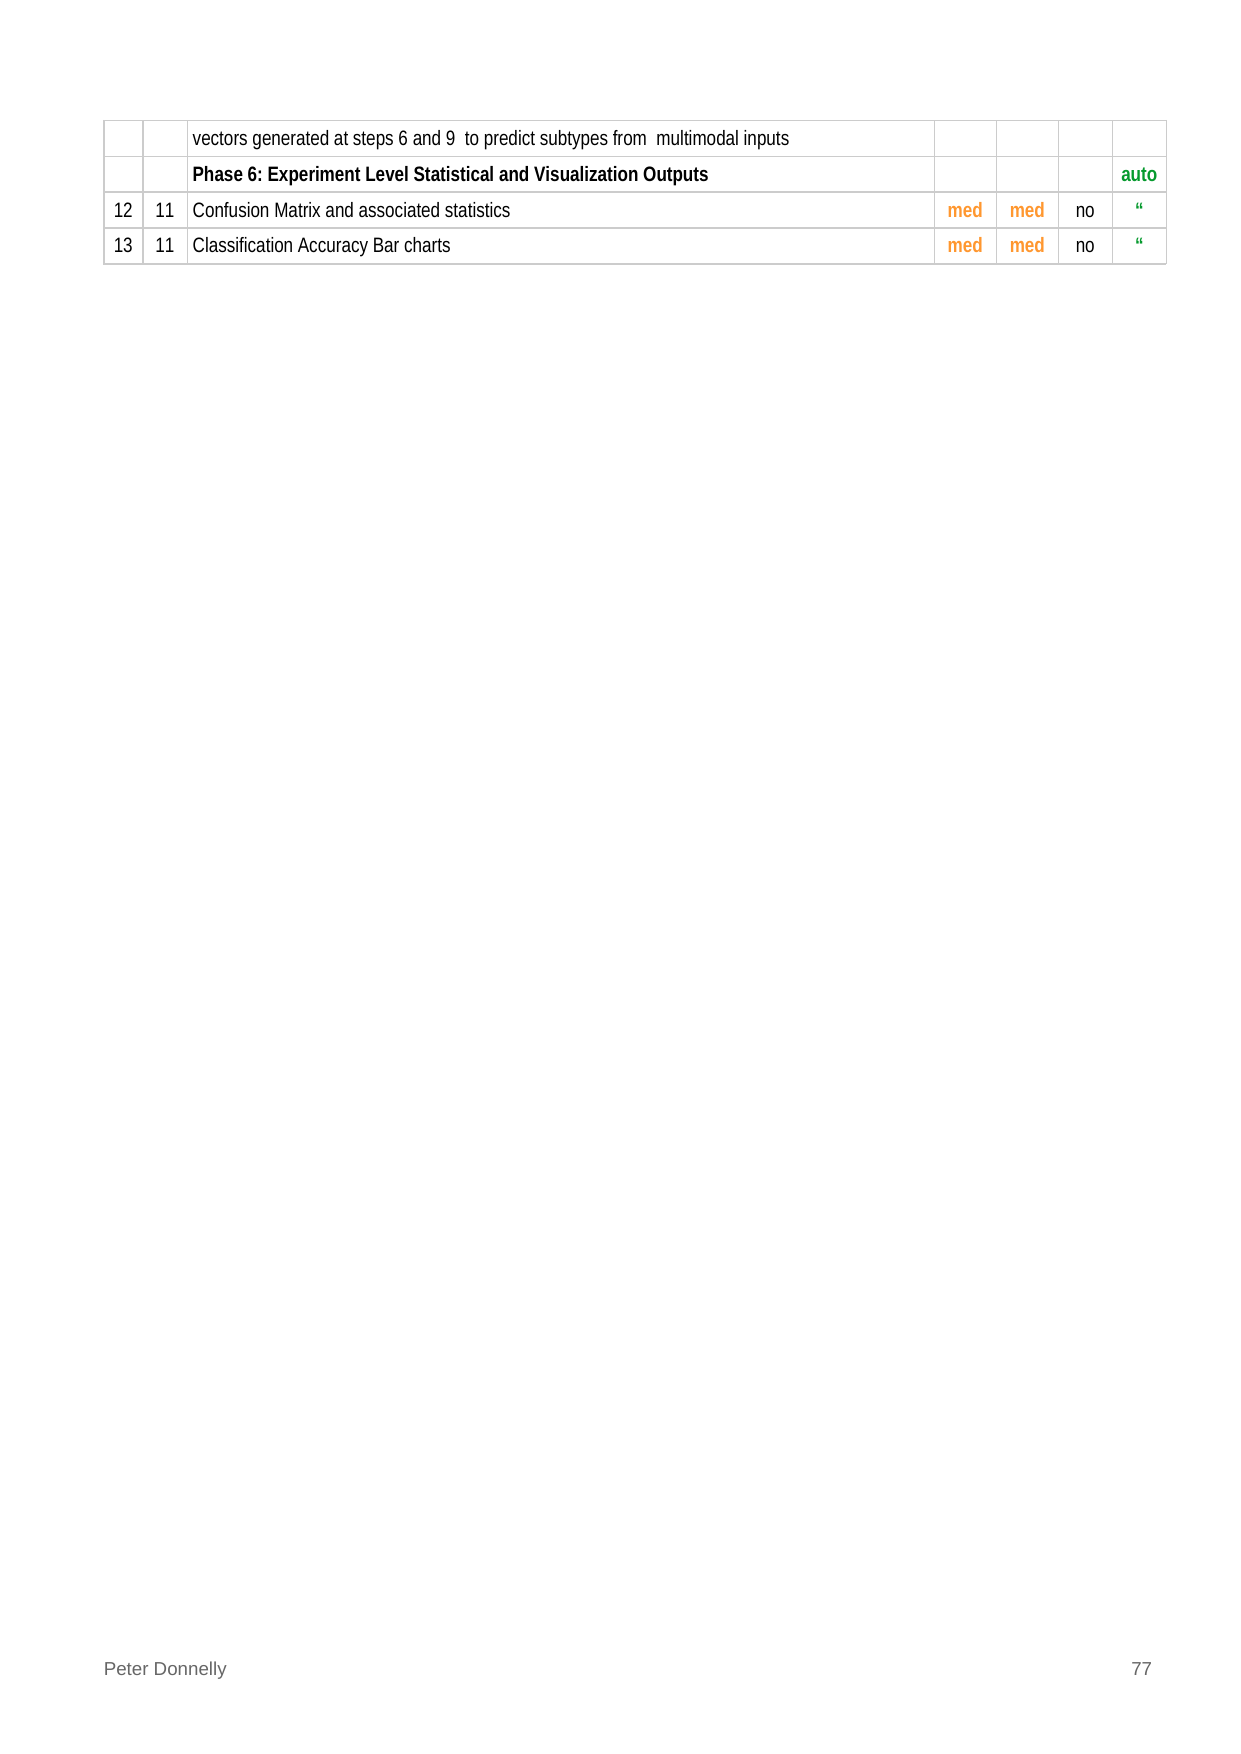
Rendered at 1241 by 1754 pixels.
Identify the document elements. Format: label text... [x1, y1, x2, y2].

table_cell 12 [105, 193, 142, 227]
table_cell auto [1113, 157, 1166, 191]
table_cell [997, 121, 1058, 156]
table_cell 11 [144, 229, 187, 263]
table_cell [105, 121, 142, 156]
table_cell 13 [105, 229, 142, 263]
table_cell med [997, 229, 1058, 263]
table_cell vectors generated at steps 6 and 9 to predict subtypes from multimodal inputs [188, 121, 934, 156]
table_cell [997, 157, 1058, 191]
table_cell [935, 121, 996, 156]
table_cell [935, 157, 996, 191]
table_cell [1059, 157, 1112, 191]
table_cell [1059, 121, 1112, 156]
table_cell [144, 121, 187, 156]
table_cell med [997, 193, 1058, 227]
table_cell “ [1113, 193, 1166, 227]
table_cell [105, 157, 142, 191]
table_cell no [1059, 229, 1112, 263]
table_cell 11 [144, 193, 187, 227]
table_cell no [1059, 193, 1112, 227]
table_cell [144, 157, 187, 191]
table_cell Phase 6: Experiment Level Statistical and Visualization Outputs [188, 157, 934, 191]
table_cell med [935, 193, 996, 227]
table_cell med [935, 229, 996, 263]
table_cell Classification Accuracy Bar charts [188, 229, 934, 263]
table_cell Confusion Matrix and associated statistics [188, 193, 934, 227]
table_cell [1113, 121, 1166, 156]
table_cell “ [1113, 229, 1166, 263]
